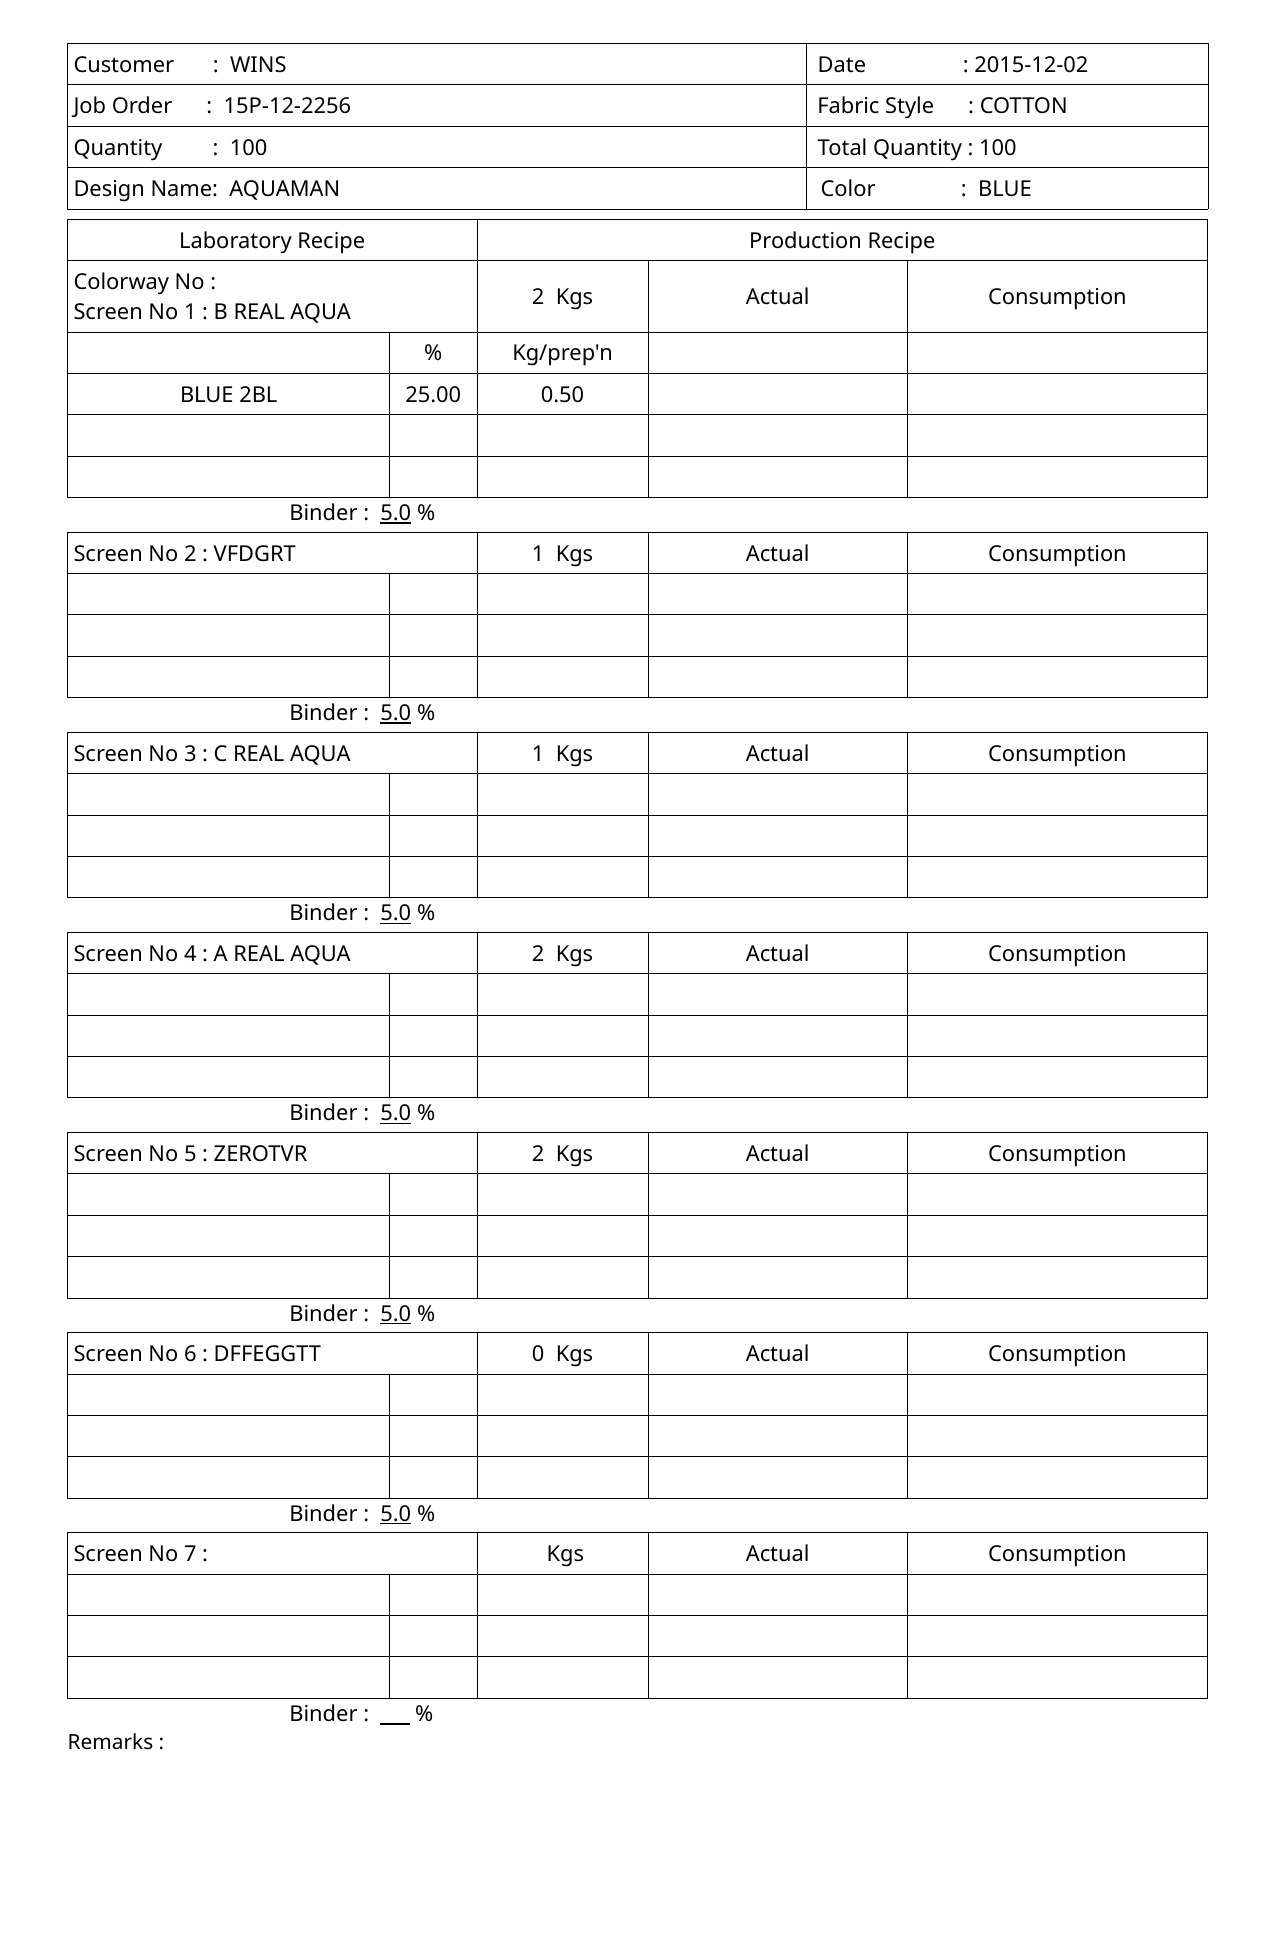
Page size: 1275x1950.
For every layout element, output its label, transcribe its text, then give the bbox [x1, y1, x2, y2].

table_cell [390, 457, 477, 497]
table_cell [649, 1657, 907, 1698]
table_header Consumption [908, 1533, 1207, 1573]
table_header 0 Kgs [478, 1333, 648, 1373]
table_cell [649, 774, 907, 814]
table_header Kgs [478, 1533, 648, 1573]
table_cell [68, 974, 389, 1014]
table_cell [478, 1375, 648, 1415]
table_cell [908, 1457, 1207, 1497]
table_cell [390, 1416, 477, 1456]
table_cell [649, 857, 907, 897]
table_cell [390, 1575, 477, 1615]
table_cell Consumption [908, 261, 1207, 332]
table_cell [478, 1657, 648, 1698]
table_cell [390, 1174, 477, 1215]
table_cell [908, 415, 1207, 456]
table_cell [649, 1457, 907, 1497]
table_cell [478, 615, 648, 656]
table_cell [649, 657, 907, 697]
table_cell [68, 1457, 389, 1497]
table_cell [649, 374, 907, 414]
text Binder : ___ % [67, 1699, 1207, 1727]
table_cell [478, 774, 648, 814]
table_cell [478, 657, 648, 697]
table_cell [478, 1016, 648, 1056]
table_cell Quantity : 100 [68, 127, 806, 167]
table_header Screen No 2 : VFDGRT [68, 533, 477, 573]
table_header 2 Kgs [478, 933, 648, 973]
table_header 1 Kgs [478, 533, 648, 573]
table_cell [908, 374, 1207, 414]
table_header Actual [649, 1133, 907, 1173]
table_cell [649, 1416, 907, 1456]
table_header Consumption [908, 933, 1207, 973]
text Binder : 5.0 % [67, 698, 1207, 727]
table_cell [908, 1575, 1207, 1615]
table_cell [478, 415, 648, 456]
table_cell [908, 333, 1207, 373]
table_cell [478, 1174, 648, 1215]
table_cell [908, 1657, 1207, 1698]
table_cell Colorway No : Screen No 1 : B REAL AQUA [68, 261, 477, 332]
table_cell [68, 1057, 389, 1097]
table_cell [478, 1057, 648, 1097]
table_cell [390, 1375, 477, 1415]
table_cell [68, 1257, 389, 1297]
table_header Actual [649, 1533, 907, 1573]
table_header 1 Kgs [478, 733, 648, 773]
table_cell [68, 457, 389, 497]
table_cell [390, 574, 477, 614]
table_header Actual [649, 533, 907, 573]
table_cell [390, 1657, 477, 1698]
table_cell Design Name: AQUAMAN [68, 168, 806, 208]
table_cell [390, 974, 477, 1014]
table_header Actual [649, 733, 907, 773]
table_cell [908, 1375, 1207, 1415]
table_cell [908, 615, 1207, 656]
table_cell [908, 1416, 1207, 1456]
table_cell [649, 974, 907, 1014]
table_header Screen No 4 : A REAL AQUA [68, 933, 477, 973]
table_header Actual [649, 933, 907, 973]
table_cell [649, 1057, 907, 1097]
table_cell [649, 816, 907, 856]
table_cell Total Quantity : 100 [807, 127, 1208, 167]
table_cell [649, 615, 907, 656]
table_cell [68, 774, 389, 814]
table_cell [68, 1416, 389, 1456]
table_cell [390, 1016, 477, 1056]
table_cell [649, 457, 907, 497]
table_header Screen No 3 : C REAL AQUA [68, 733, 477, 773]
table_cell [68, 657, 389, 697]
table_cell [649, 1375, 907, 1415]
text Binder : 5.0 % [67, 1299, 1207, 1327]
table_header Laboratory Recipe [68, 220, 477, 260]
text Binder : 5.0 % [67, 1098, 1207, 1127]
table_cell [908, 857, 1207, 897]
table_cell [649, 415, 907, 456]
table_header Date : 2015-12-02 [807, 44, 1208, 84]
table_cell [478, 1257, 648, 1297]
table_cell Kg/prep'n [478, 333, 648, 373]
table_cell [908, 1016, 1207, 1056]
table_header Consumption [908, 733, 1207, 773]
table_cell [68, 1657, 389, 1698]
table_header Consumption [908, 1333, 1207, 1373]
table_cell [478, 1575, 648, 1615]
table_cell [908, 457, 1207, 497]
table_header Customer : WINS [68, 44, 806, 84]
table_header Actual [649, 1333, 907, 1373]
table_cell [68, 816, 389, 856]
table_cell [390, 1257, 477, 1297]
table_cell Fabric Style : COTTON [807, 85, 1208, 126]
table_cell [908, 1216, 1207, 1256]
table_cell [390, 774, 477, 814]
table_cell % [390, 333, 477, 373]
table_cell [908, 657, 1207, 697]
table_cell [390, 1616, 477, 1656]
table_cell [649, 1616, 907, 1656]
table_cell 25.00 [390, 374, 477, 414]
table_cell BLUE 2BL [68, 374, 389, 414]
table_cell [478, 1616, 648, 1656]
table_header Screen No 6 : DFFEGGTT [68, 1333, 477, 1373]
table_header Consumption [908, 1133, 1207, 1173]
table_cell [68, 415, 389, 456]
table_cell [68, 1174, 389, 1215]
table_cell [649, 1216, 907, 1256]
table_cell Actual [649, 261, 907, 332]
table_cell [68, 574, 389, 614]
table_cell [908, 974, 1207, 1014]
table_cell [390, 615, 477, 656]
table_cell [68, 333, 389, 373]
table_cell [908, 1257, 1207, 1297]
table_cell 0.50 [478, 374, 648, 414]
table_cell [478, 816, 648, 856]
table_cell Job Order : 15P-12-2256 [68, 85, 806, 126]
table_cell [390, 1057, 477, 1097]
table_cell [390, 1216, 477, 1256]
table_cell [390, 816, 477, 856]
table_cell [649, 1257, 907, 1297]
table_cell [68, 857, 389, 897]
table_cell [649, 1016, 907, 1056]
table_header 2 Kgs [478, 1133, 648, 1173]
table_cell [390, 1457, 477, 1497]
text Remarks : [67, 1727, 1207, 1756]
table_cell [649, 1174, 907, 1215]
table_cell [649, 333, 907, 373]
table_cell 2 Kgs [478, 261, 648, 332]
table_cell [478, 574, 648, 614]
table_header Consumption [908, 533, 1207, 573]
table_cell [478, 457, 648, 497]
table_cell [68, 1575, 389, 1615]
table_cell [908, 574, 1207, 614]
table_cell [908, 1057, 1207, 1097]
text Binder : 5.0 % [67, 498, 1207, 527]
table_cell [390, 657, 477, 697]
table_cell [68, 1216, 389, 1256]
table_cell [478, 1216, 648, 1256]
table_cell Color : BLUE [807, 168, 1208, 208]
table_cell [908, 1616, 1207, 1656]
table_cell [68, 1616, 389, 1656]
table_cell [478, 1457, 648, 1497]
table_cell [390, 857, 477, 897]
table_cell [908, 816, 1207, 856]
table_header Screen No 7 : [68, 1533, 477, 1573]
table_cell [649, 574, 907, 614]
table_cell [68, 615, 389, 656]
table_cell [908, 774, 1207, 814]
table_cell [68, 1375, 389, 1415]
table_cell [390, 415, 477, 456]
table_cell [908, 1174, 1207, 1215]
table_cell [649, 1575, 907, 1615]
table_cell [478, 974, 648, 1014]
table_header Production Recipe [478, 220, 1207, 260]
table_header Screen No 5 : ZEROTVR [68, 1133, 477, 1173]
text Binder : 5.0 % [67, 898, 1207, 927]
table_cell [68, 1016, 389, 1056]
text Binder : 5.0 % [67, 1499, 1207, 1527]
table_cell [478, 857, 648, 897]
table_cell [478, 1416, 648, 1456]
